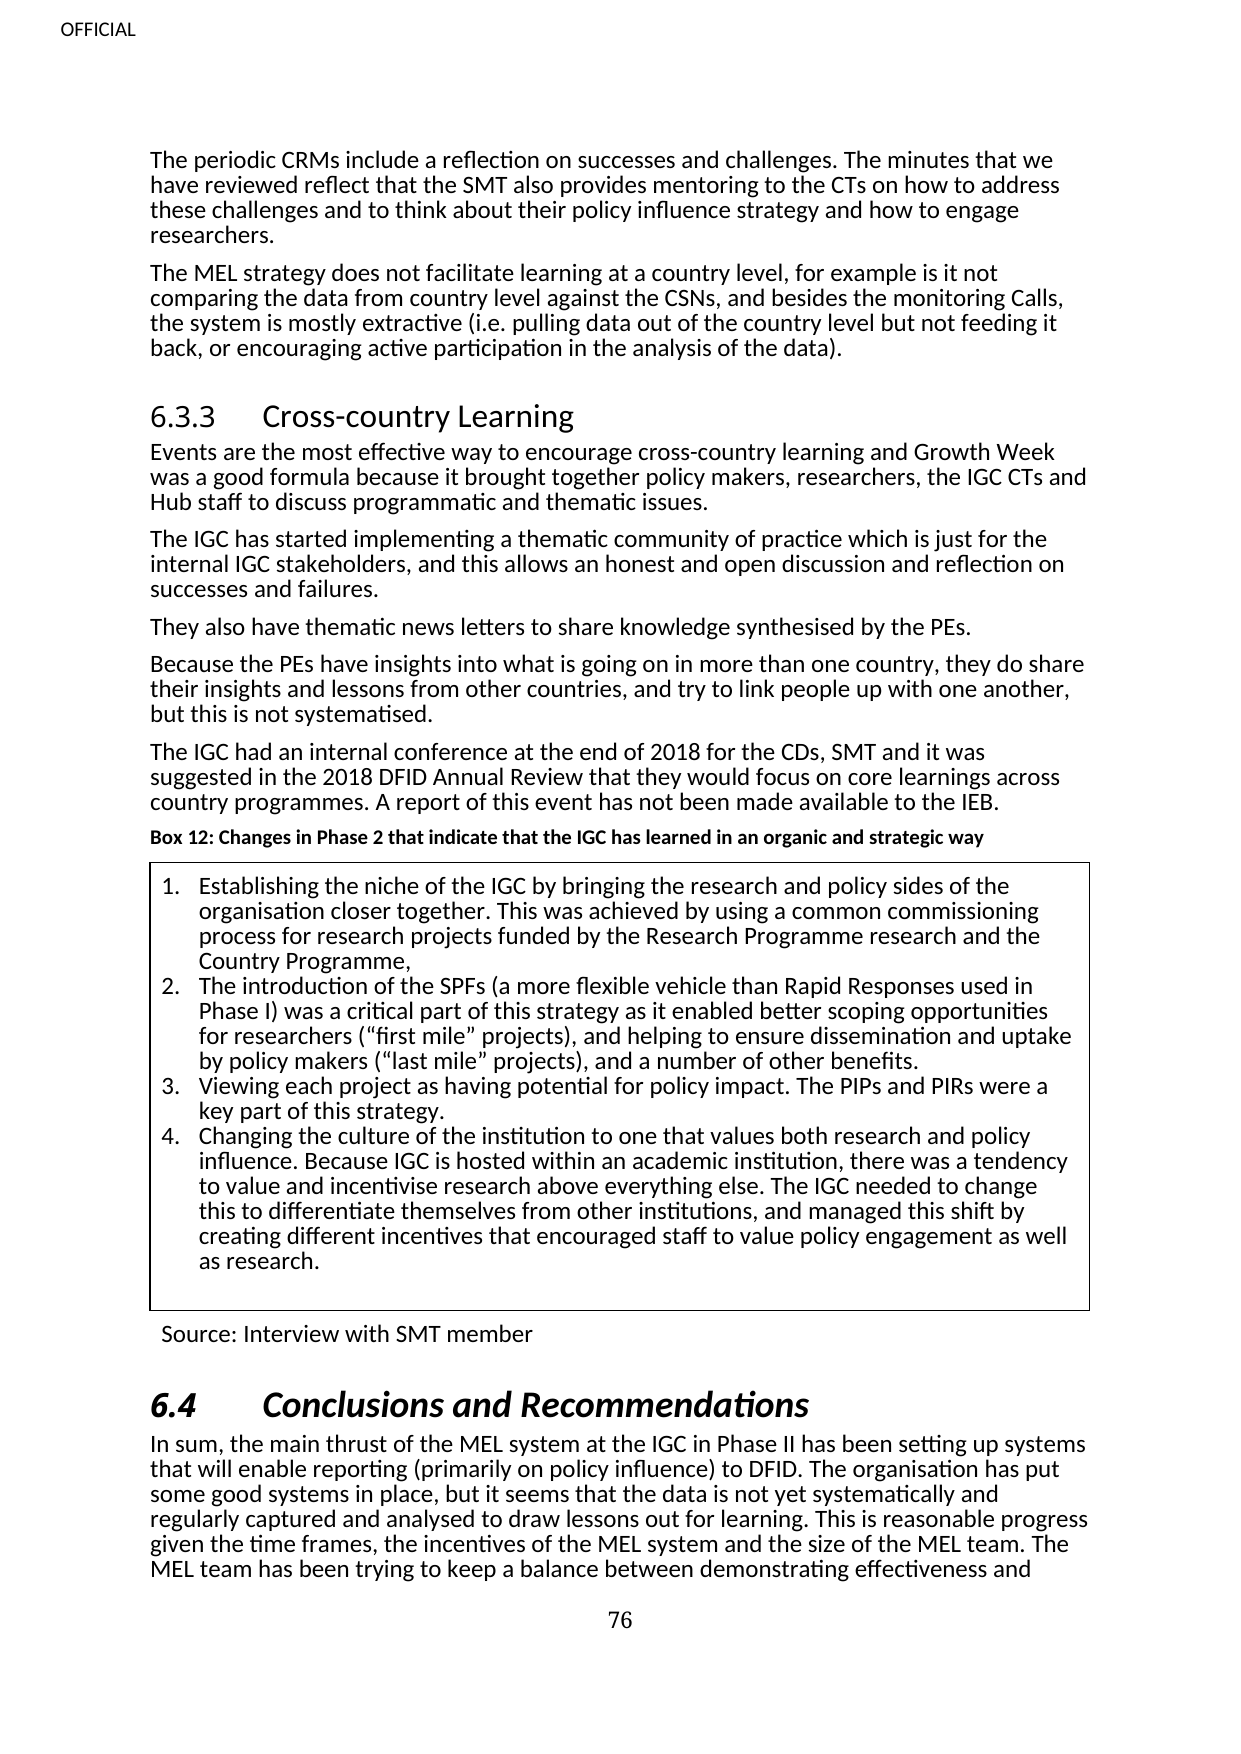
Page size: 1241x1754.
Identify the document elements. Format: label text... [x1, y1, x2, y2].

table_header Establishing the niche of the IGC by bringing the research and policy sides of the organisation closer together. This was achieved by using a common commissioning process for research projects funded by the Research Programme research and the Country Programme, The introduction of the SPFs (a more flexible vehicle than Rapid Responses used in Phase I) was a critical part of this strategy as it enabled better scoping opportunities for researchers (“first mile” projects), and helping to ensure dissemination and uptake by policy makers (“last mile” projects), and a number of other benefits. Viewing each project as having potential for policy impact. The PIPs and PIRs were a key part of this strategy. Changing the culture of the institution to one that values both research and policy influence. Because IGC is hosted within an academic institution, there was a tendency to value and incentivise research above everything else. The IGC needed to change this to differentiate themselves from other institutions, and managed this shift by creating different incentives that encouraged staff to value policy engagement as well as research. [151, 863, 1089, 1310]
text Because the PEs have insights into what is going on in more than one country, they do share their insights and lessons from other countries, and try to link people up with one another, but this is not systematised. [150, 654, 1090, 729]
subtitle Conclusions and Recommendations [150, 1382, 1090, 1427]
table_cell Source: Interview with SMT member [150, 1311, 1089, 1349]
text The IGC had an internal conference at the end of 2018 for the CDs, SMT and it was suggested in the 2018 DFID Annual Review that they would focus on core learnings across country programmes. A report of this event has not been made available to the IEB. [150, 741, 1090, 816]
text The IGC has started implementing a thematic community of practice which is just for the internal IGC stakeholders, and this allows an honest and open discussion and reflection on successes and failures. [150, 529, 1090, 604]
text The MEL strategy does not facilitate learning at a country level, for example is it not comparing the data from country level against the CSNs, and besides the monitoring Calls, the system is mostly extractive (i.e. pulling data out of the country level but not feeding it back, or encouraging active participation in the analysis of the data). [150, 262, 1090, 362]
text In sum, the main thrust of the MEL system at the IGC in Phase II has been setting up systems that will enable reporting (primarily on policy influence) to DFID. The organisation has put some good systems in place, but it seems that the data is not yet systematically and regularly captured and analysed to draw lessons out for learning. This is reasonable progress given the time frames, the incentives of the MEL system and the size of the MEL team. The MEL team has been trying to keep a balance between demonstrating effectiveness and [150, 1434, 1090, 1584]
text Events are the most effective way to encourage cross-country learning and Growth Week was a good formula because it brought together policy makers, researchers, the IGC CTs and Hub staff to discuss programmatic and thematic issues. [150, 441, 1090, 516]
text Box 12: Changes in Phase 2 that indicate that the IGC has learned in an organic and strategic way [150, 829, 1090, 850]
text The periodic CRMs include a reflection on successes and challenges. The minutes that we have reviewed reflect that the SMT also provides mentoring to the CTs on how to address these challenges and to think about their policy influence strategy and how to engage researchers. [150, 150, 1090, 250]
subtitle Cross-country Learning [150, 396, 1090, 436]
text They also have thematic news letters to share knowledge synthesised by the PEs. [150, 616, 1090, 641]
